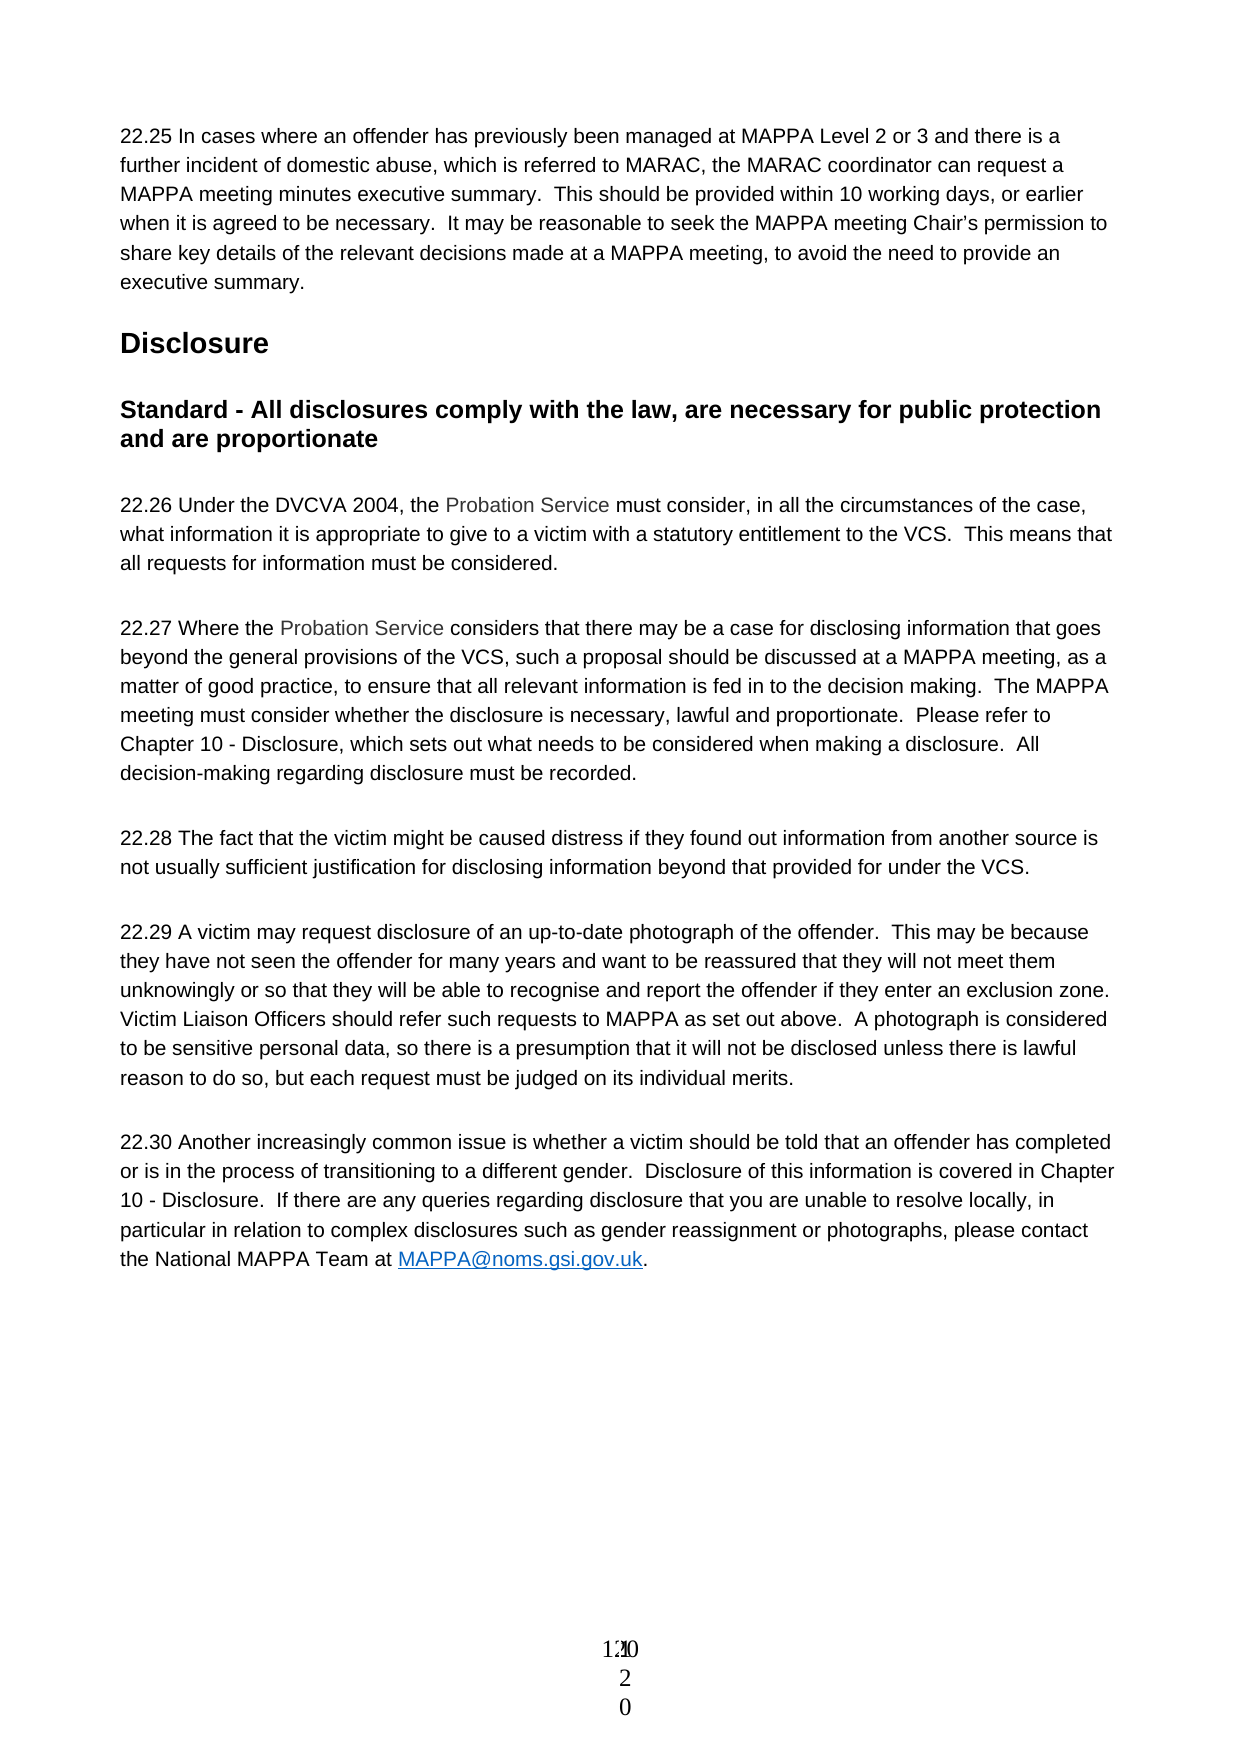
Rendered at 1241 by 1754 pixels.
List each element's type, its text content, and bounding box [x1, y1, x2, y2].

text Disclosure [120, 330, 1120, 359]
text 22.25 In cases where an offender has previously been managed at MAPPA Level 2 or 3 and there is a further incident of domestic abuse, which is referred to MARAC, the MARAC coordinator can request a MAPPA meeting minutes executive summary. This should be provided within 10 working days, or earlier when it is agreed to be necessary. It may be reasonable to seek the MAPPA meeting Chair’s permission to share key details of the relevant decisions made at a MAPPA meeting, to avoid the need to provide an executive summary. [120, 120, 1120, 295]
text 22.27 Where the Probation Service considers that there may be a case for disclosing information that goes beyond the general provisions of the VCS, such a proposal should be discussed at a MAPPA meeting, as a matter of good practice, to ensure that all relevant information is fed in to the decision making. The MAPPA meeting must consider whether the disclosure is necessary, lawful and proportionate. Please refer to Chapter 10 - Disclosure, which sets out what needs to be considered when making a disclosure. All decision-making regarding disclosure must be recorded. [120, 612, 1120, 787]
text 22.29 A victim may request disclosure of an up-to-date photograph of the offender. This may be because they have not seen the offender for many years and want to be reassured that they will not meet them unknowingly or so that they will be able to recognise and report the offender if they enter an exclusion zone. Victim Liaison Officers should refer such requests to MAPPA as set out above. A photograph is considered to be sensitive personal data, so there is a presumption that it will not be disclosed unless there is lawful reason to do so, but each request must be judged on its individual merits. [120, 916, 1120, 1091]
text 22.26 Under the DVCVA 2004, the Probation Service must consider, in all the circumstances of the case, what information it is appropriate to give to a victim with a statutory entitlement to the VCS. This means that all requests for information must be considered. [120, 489, 1120, 576]
text Standard - All disclosures comply with the law, are necessary for public protection and are proportionate [120, 395, 1120, 453]
text 22.28 The fact that the victim might be caused distress if they found out information from another source is not usually sufficient justification for disclosing information beyond that provided for under the VCS. [120, 822, 1120, 880]
text 22.30 Another increasingly common issue is whether a victim should be told that an offender has completed or is in the process of transitioning to a different gender. Disclosure of this information is covered in Chapter 10 - Disclosure. If there are any queries regarding disclosure that you are unable to resolve locally, in particular in relation to complex disclosures such as gender reassignment or photographs, please contact the National MAPPA Team at MAPPA@noms.gsi.gov.uk. [120, 1126, 1120, 1272]
